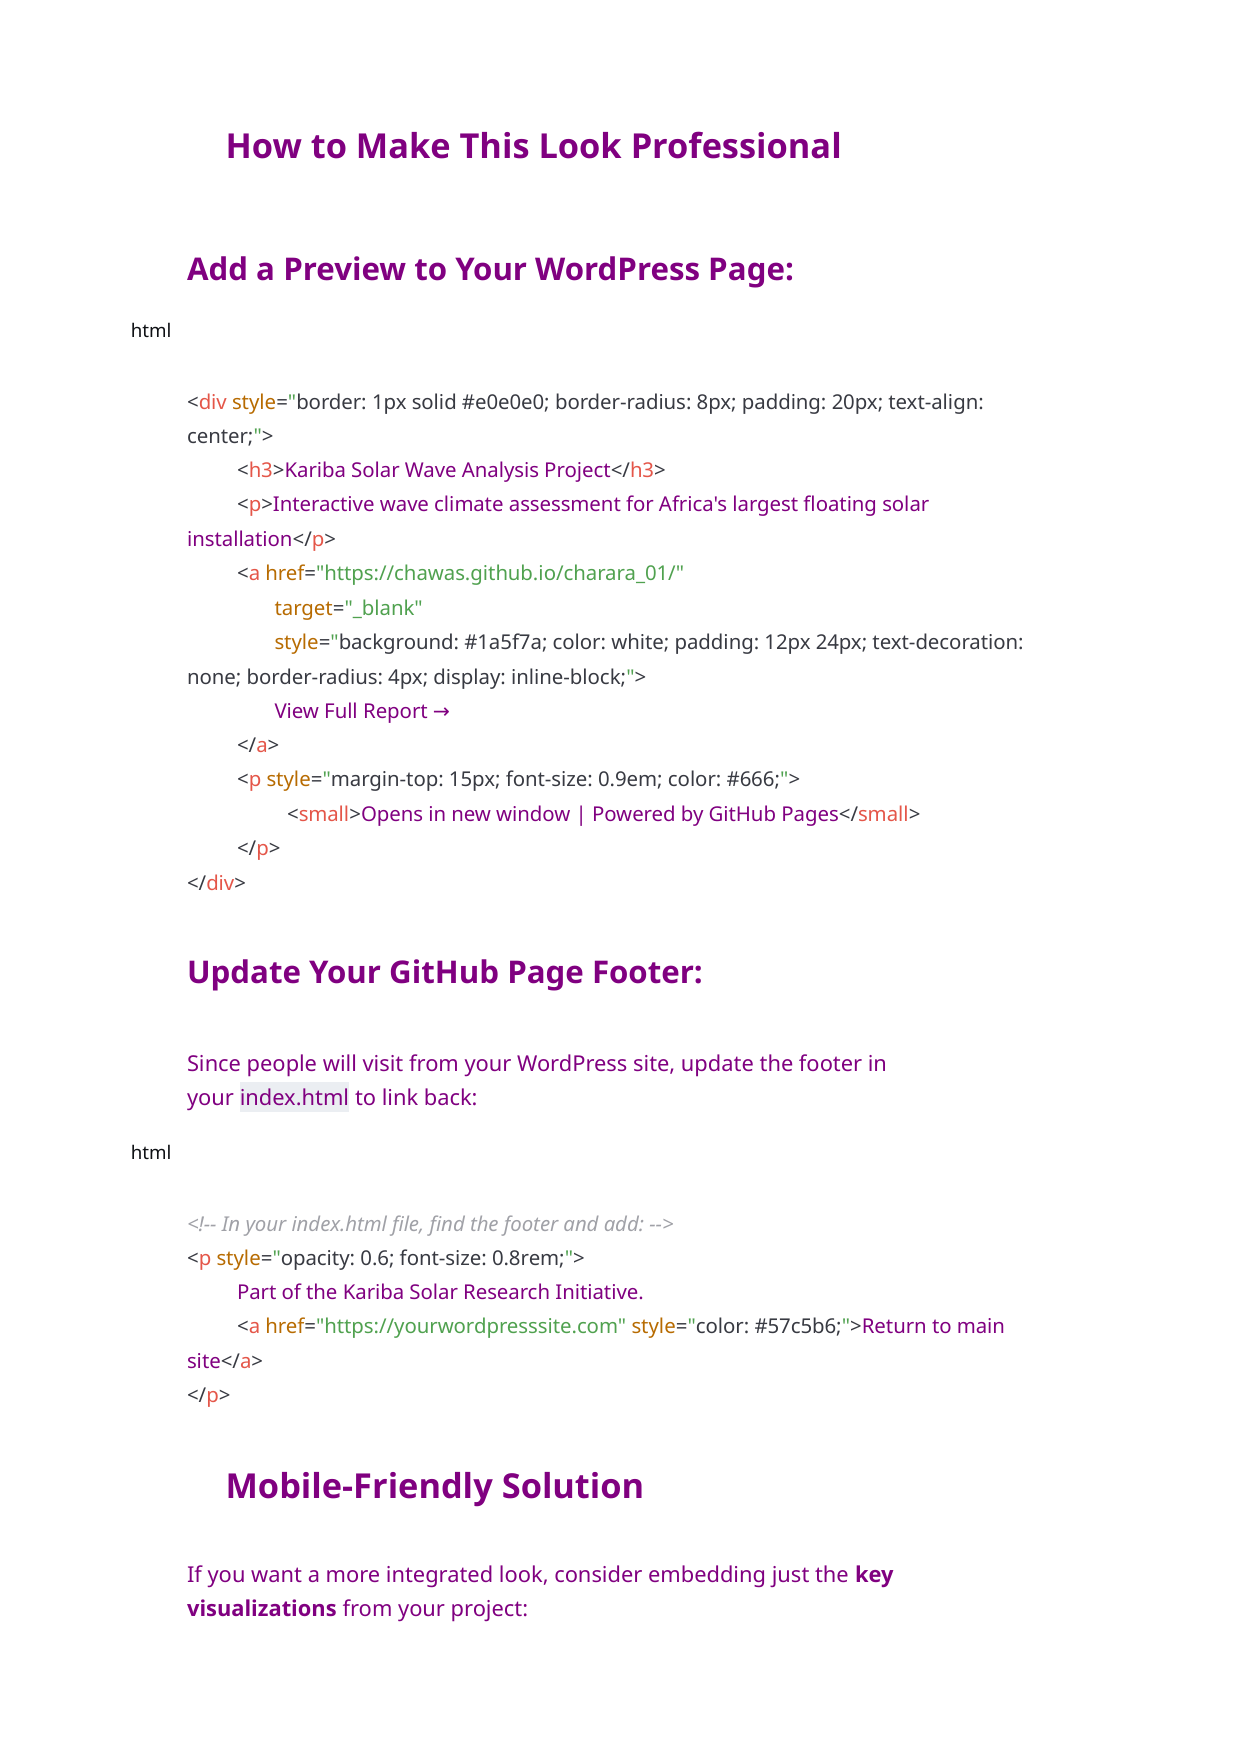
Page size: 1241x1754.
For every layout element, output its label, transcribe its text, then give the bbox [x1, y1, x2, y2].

subtitle Update Your GitHub Page Footer: [187, 946, 1053, 993]
text </p> [187, 1374, 1053, 1409]
text </p> [187, 827, 1053, 862]
text Since people will visit from your WordPress site, update the footer in your index.html to link back: [187, 1043, 1053, 1112]
text View Full Report → [187, 690, 1053, 724]
text <a href="https://chawas.github.io/charara_01/" [187, 552, 1053, 587]
text </div> [187, 862, 1053, 896]
text style="background: #1a5f7a; color: white; padding: 12px 24px; text-decoration: none; border-radius: 4px; display: inline-block;"> [187, 621, 1053, 690]
text <p style="margin-top: 15px; font-size: 0.9em; color: #666;"> [187, 759, 1053, 793]
text <!-- In your index.html file, find the footer and add: --> [187, 1202, 1053, 1237]
text If you want a more integrated look, consider embedding just the key visualizations from your project: [187, 1559, 1053, 1623]
text target="_blank" [187, 587, 1053, 621]
text <h3>Kariba Solar Wave Analysis Project</h3> [187, 449, 1053, 484]
text <p style="opacity: 0.6; font-size: 0.8rem;"> [187, 1237, 1053, 1271]
text html [131, 315, 1053, 343]
text <small>Opens in new window | Powered by GitHub Pages</small> [187, 793, 1053, 827]
subtitle Add a Preview to Your WordPress Page: [187, 243, 1053, 290]
text <a href="https://yourwordpresssite.com" style="color: #57c5b6;">Return to main site</a> [187, 1306, 1053, 1374]
text <div style="border: 1px solid #e0e0e0; border-radius: 8px; padding: 20px; text-align: center;"> [187, 381, 1053, 449]
text <p>Interactive wave climate assessment for Africa's largest floating solar installation</p> [187, 484, 1053, 552]
text </a> [187, 724, 1053, 759]
subtitle 🎨 How to Make This Look Professional [187, 118, 1053, 168]
text Part of the Kariba Solar Research Initiative. [187, 1271, 1053, 1306]
subtitle 📱 Mobile-Friendly Solution [187, 1459, 1053, 1509]
text html [131, 1137, 1053, 1165]
